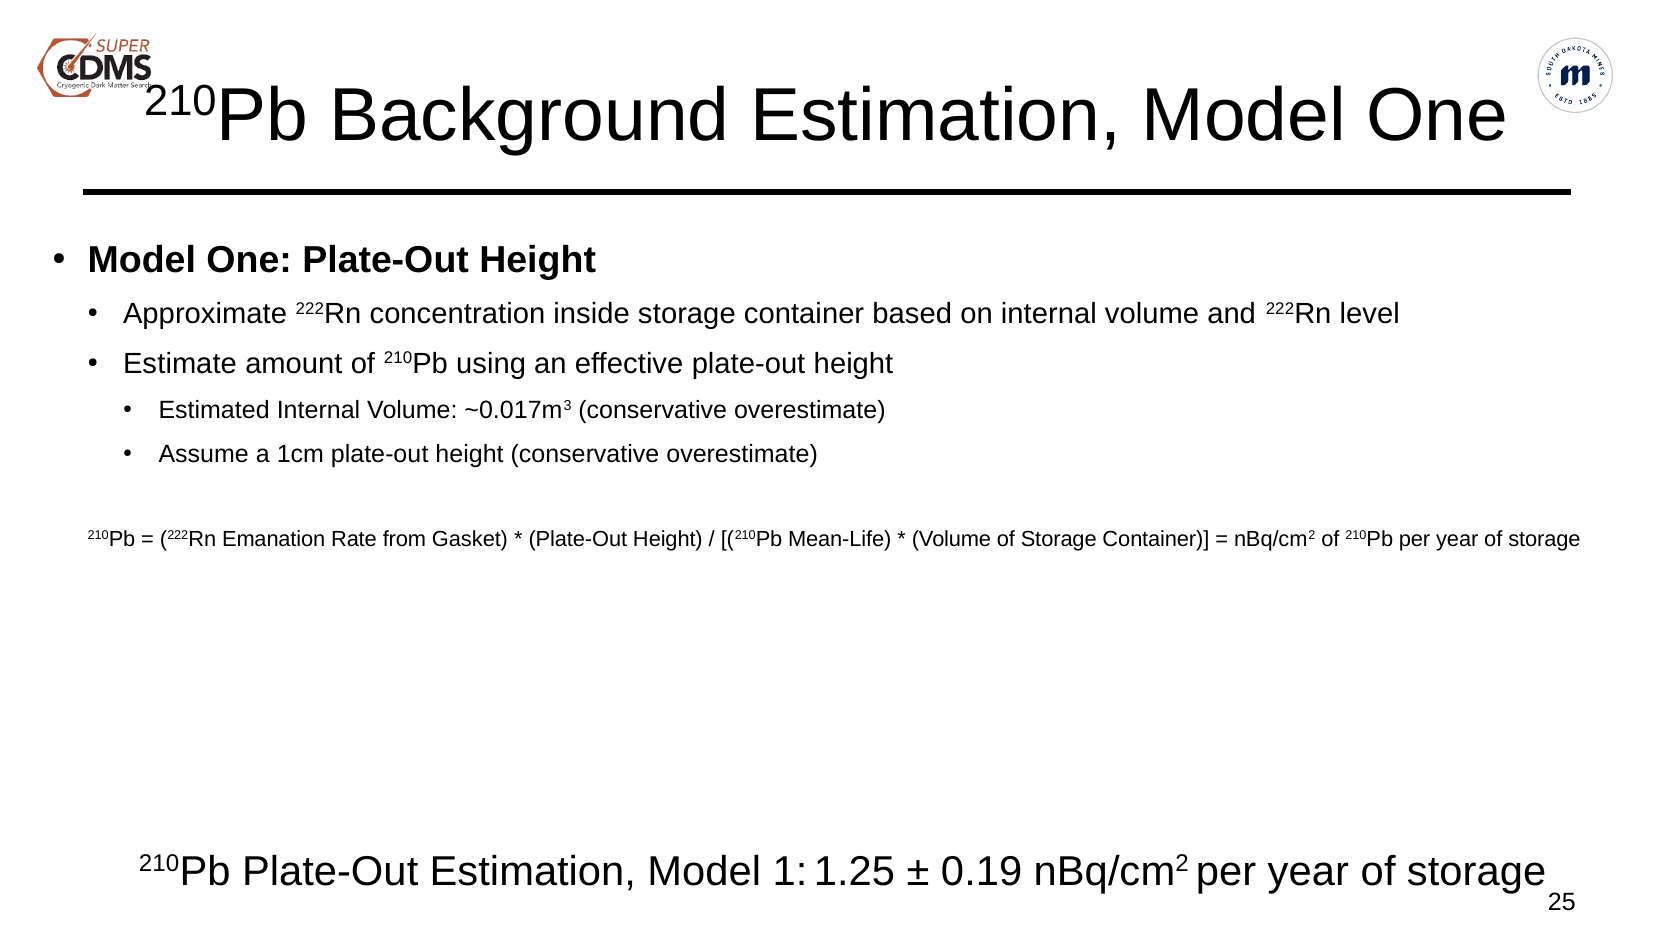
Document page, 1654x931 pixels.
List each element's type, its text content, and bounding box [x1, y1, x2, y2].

text_box Model One: Plate-Out Height Approximate 222Rn concentration inside storage container based on internal volume and 222Rn level Estimate amount of 210Pb using an effective plate-out height Estimated Internal Volume: ~0.017m3 (conservative overestimate) Assume a 1cm plate-out height (conservative overestimate) 210Pb = (222Rn Emanation Rate from Gasket) * (Plate-Out Height) / [(210Pb Mean-Life) * (Volume of Storage Container)] = nBq/cm2 of 210Pb per year of storage 210Pb Plate-Out Estimation, Model 1: 1.25 ± 0.19 nBq/cm2 per year of storage [37, 225, 1613, 854]
picture [1571, 37, 1613, 113]
picture [37, 32, 151, 97]
title 210Pb Background Estimation, Model One [82, 37, 1571, 193]
